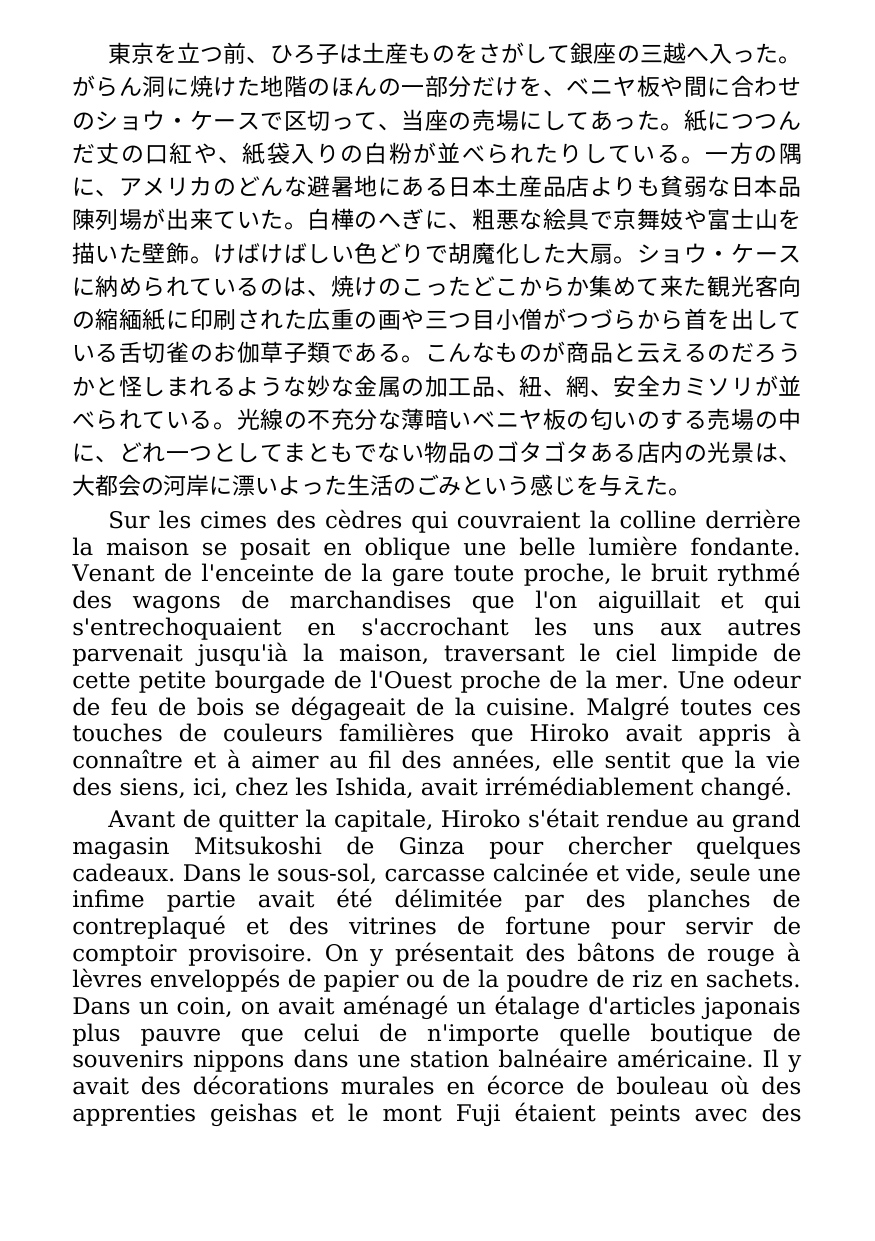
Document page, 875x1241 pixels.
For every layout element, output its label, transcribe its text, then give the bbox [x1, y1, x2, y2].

text Sur les cimes des cèdres qui couvraient la colline derrière la maison se posait en oblique une belle lumière fondante. Venant de l'enceinte de la gare toute proche, le bruit rythmé des wagons de marchandises que l'on aiguillait et qui s'entrechoquaient en s'accrochant les uns aux autres parvenait jusqu'ià la maison, traversant le ciel limpide de cette petite bourgade de l'Ouest proche de la mer. Une odeur de feu de bois se dégageait de la cuisine. Malgré toutes ces touches de couleurs familières que Hiroko avait appris à connaître et à aimer au fil des années, elle sentit que la vie des siens, ici, chez les Ishida, avait irrémédiablement changé. [72, 507, 802, 801]
text Avant de quitter la capitale, Hiroko s'était rendue au grand magasin Mitsukoshi de Ginza pour chercher quelques cadeaux. Dans le sous-sol, carcasse calcinée et vide, seule une infime partie avait été délimitée par des planches de contreplaqué et des vitrines de fortune pour servir de comptoir provisoire. On y présentait des bâtons de rouge à lèvres enveloppés de papier ou de la poudre de riz en sachets. Dans un coin, on avait aménagé un étalage d'articles japonais plus pauvre que celui de n'importe quelle boutique de souvenirs nippons dans une station balnéaire américaine. Il y avait des décorations murales en écorce de bouleau où des apprenties geishas et le mont Fuji étaient peints avec des [72, 806, 802, 1126]
text 東京を立つ前、ひろ子は土産ものをさがして銀座の三越へ入った。がらん洞に焼けた地階のほんの一部分だけを、ベニヤ板や間に合わせのショウ・ケースで区切って、当座の売場にしてあった。紙につつんだ丈の口紅や、紙袋入りの白粉が並べられたりしている。一方の隅に、アメリカのどんな避暑地にある日本土産品店よりも貧弱な日本品陳列場が出来ていた。白樺のへぎに、粗悪な絵具で京舞妓や富士山を描いた壁飾。けばけばしい色どりで胡魔化した大扇。ショウ・ケースに納められているのは、焼けのこったどこからか集めて来た観光客向の縮緬紙に印刷された広重の画や三つ目小僧がつづらから首を出している舌切雀のお伽草子類である。こんなものが商品と云えるのだろうかと怪しまれるような妙な金属の加工品、紐、網、安全カミソリが並べられている。光線の不充分な薄暗いベニヤ板の匂いのする売場の中に、どれ一つとしてまともでない物品のゴタゴタある店内の光景は、大都会の河岸に漂いよった生活のごみという感じを与えた。 [72, 36, 802, 501]
